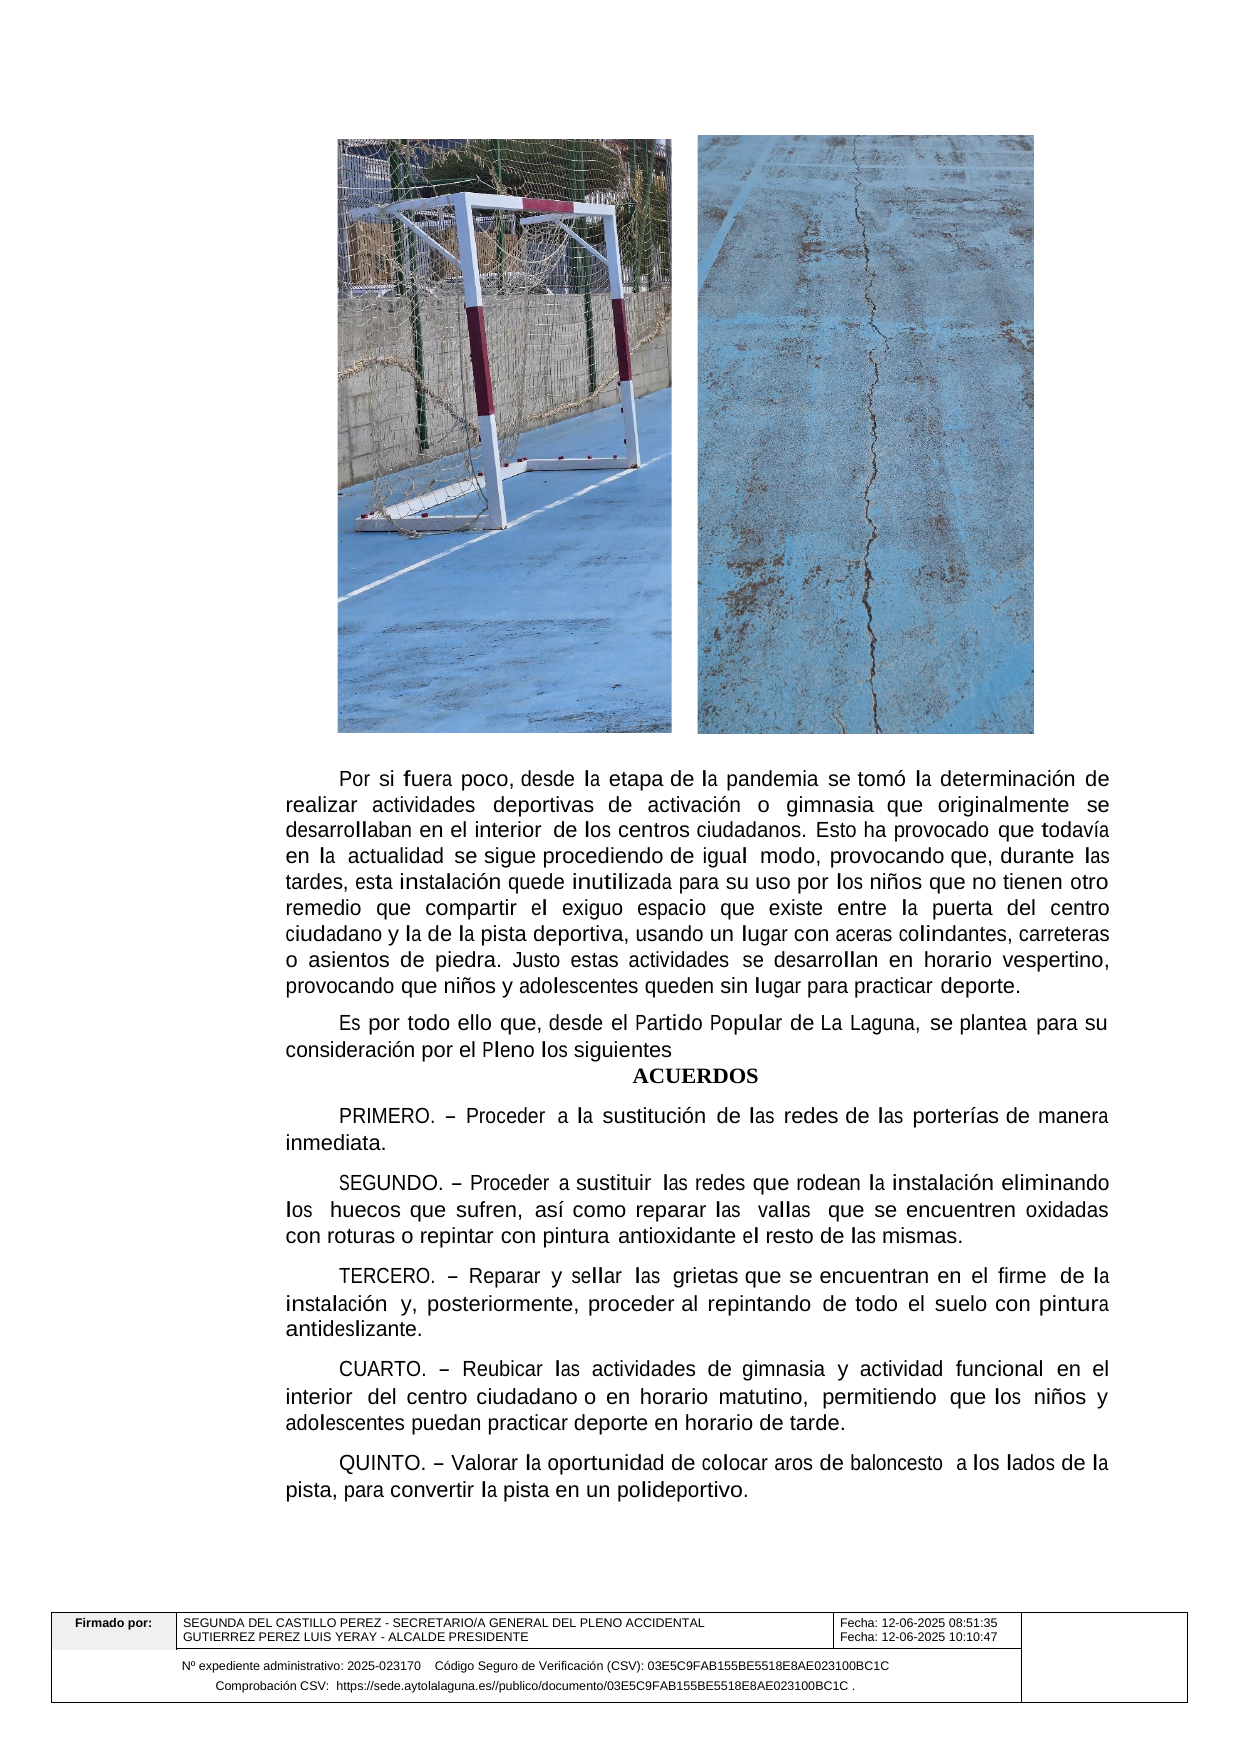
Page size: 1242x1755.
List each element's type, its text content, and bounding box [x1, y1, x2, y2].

text ACUERDOS [626, 1063, 764, 1088]
text CUARTO. – Reubicar las actividades de gimnasia y actividad funcional en el interior del centro ciudadano o en horario matutino, permitiendo que los niños y adolescentes puedan practicar deporte en horario de tarde. [285, 1353, 1109, 1435]
text Es por todo ello que, desde el Partido Popular de La Laguna, se plantea para su consideración por el Pleno los siguientes [285, 1010, 1109, 1062]
table_header SEGUNDA DEL CASTILLO PEREZ - SECRETARIO/A GENERAL DEL PLENO ACCIDENTAL GUTIERREZ PEREZ LUIS YERAY - ALCALDE PRESIDENTE [177, 1613, 833, 1648]
table_header Fecha: 12-06-2025 08:51:35 Fecha: 12-06-2025 10:10:47 [834, 1613, 1021, 1648]
table_header [1022, 1613, 1187, 1702]
text Por si fuera poco, desde la etapa de la pandemia se tomó la determinación de realizar actividades deportivas de activación o gimnasia que originalmente se desarrollaban en el interior de los centros ciudadanos. Esto ha provocado que todavía en la actualidad se sigue procediendo de igual modo, provocando que, durante las tardes, esta instalación quede inutilizada para su uso por los niños que no tienen otro remedio que compartir el exiguo espacio que existe entre la puerta del centro ciudadano y la de la pista deportiva, usando un lugar con aceras colindantes, carreteras o asientos de piedra. Justo estas actividades se desarrollan en horario vespertino, provocando que niños y adolescentes queden sin lugar para practicar deporte. [285, 766, 1109, 998]
text QUINTO. – Valorar la oportunidad de colocar aros de baloncesto a los lados de la pista, para convertir la pista en un polideportivo. [285, 1447, 1109, 1502]
table_header Firmado por: [52, 1613, 176, 1648]
text PRIMERO. – Proceder a la sustitución de las redes de las porterías de manera inmediata. [285, 1099, 1109, 1155]
table_cell Nº expediente administrativo: 2025-023170 Código Seguro de Verificación (CSV): 03E5C9FAB155BE5518E8AE023100BC1C Comprobación CSV: https://sede.aytolalaguna.es//publico/documento/03E5C9FAB155BE5518E8AE023100BC1C . [52, 1649, 1021, 1702]
text TERCERO. – Reparar y sellar las grietas que se encuentran en el firme de la instalación y, posteriormente, proceder al repintando de todo el suelo con pintura antideslizante. [285, 1260, 1109, 1341]
text SEGUNDO. – Proceder a sustituir las redes que rodean la instalación eliminando los huecos que sufren, así como reparar las vallas que se encuentren oxidadas con roturas o repintar con pintura antioxidante el resto de las mismas. [285, 1167, 1109, 1248]
